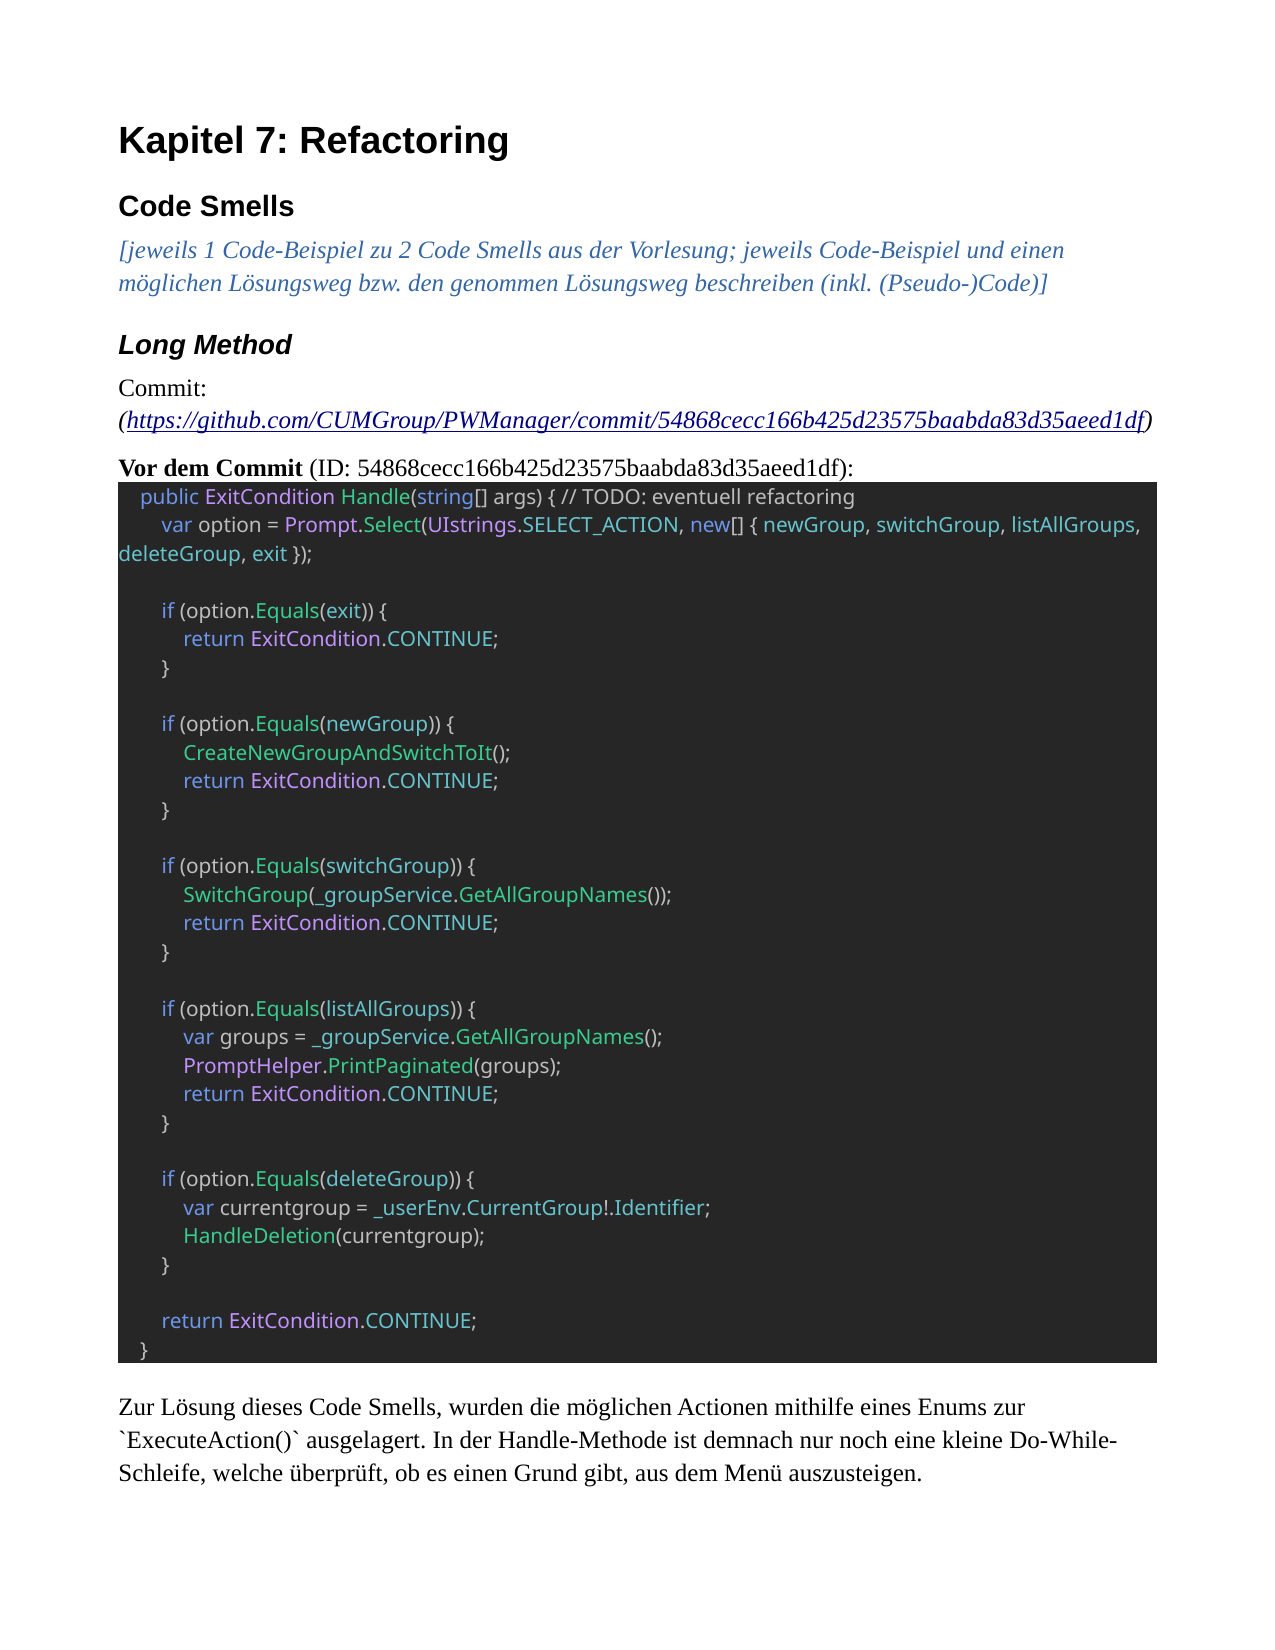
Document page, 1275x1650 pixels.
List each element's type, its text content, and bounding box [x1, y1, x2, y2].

text Zur Lösung dieses Code Smells, wurden die möglichen Actionen mithilfe eines Enums zur `ExecuteAction()` ausgelagert. In der Handle-Methode ist demnach nur noch eine kleine Do-While-Schleife, welche überprüft, ob es einen Grund gibt, aus dem Menü auszusteigen. [118, 1392, 1157, 1487]
text [jeweils 1 Code-Beispiel zu 2 Code Smells aus der Vorlesung; jeweils Code-Beispiel und einen möglichen Lösungsweg bzw. den genommen Lösungsweg beschreiben (inkl. (Pseudo-)Code)] [118, 235, 1157, 297]
subtitle Kapitel 7: Refactoring [118, 118, 1157, 162]
text public ExitCondition Handle(string[] args) { // TODO: eventuell refactoring var option = Prompt.Select(UIstrings.SELECT_ACTION, new[] { newGroup, switchGroup, listAllGroups, deleteGroup, exit }); if (option.Equals(exit)) { return ExitCondition.CONTINUE; } if (option.Equals(newGroup)) { CreateNewGroupAndSwitchToIt(); return ExitCondition.CONTINUE; } if (option.Equals(switchGroup)) { SwitchGroup(_groupService.GetAllGroupNames()); return ExitCondition.CONTINUE; } if (option.Equals(listAllGroups)) { var groups = _groupService.GetAllGroupNames(); PromptHelper.PrintPaginated(groups); return ExitCondition.CONTINUE; } if (option.Equals(deleteGroup)) { var currentgroup = _userEnv.CurrentGroup!.Identifier; HandleDeletion(currentgroup); } return ExitCondition.CONTINUE; } [118, 482, 1157, 1363]
text Commit: (https://github.com/CUMGroup/PWManager/commit/54868cecc166b425d23575baabda83d35aeed1df) [118, 373, 1157, 434]
subtitle Code Smells [118, 189, 1157, 223]
subtitle Long Method [118, 328, 1157, 360]
text Vor dem Commit (ID: 54868cecc166b425d23575baabda83d35aeed1df): [118, 453, 1157, 482]
